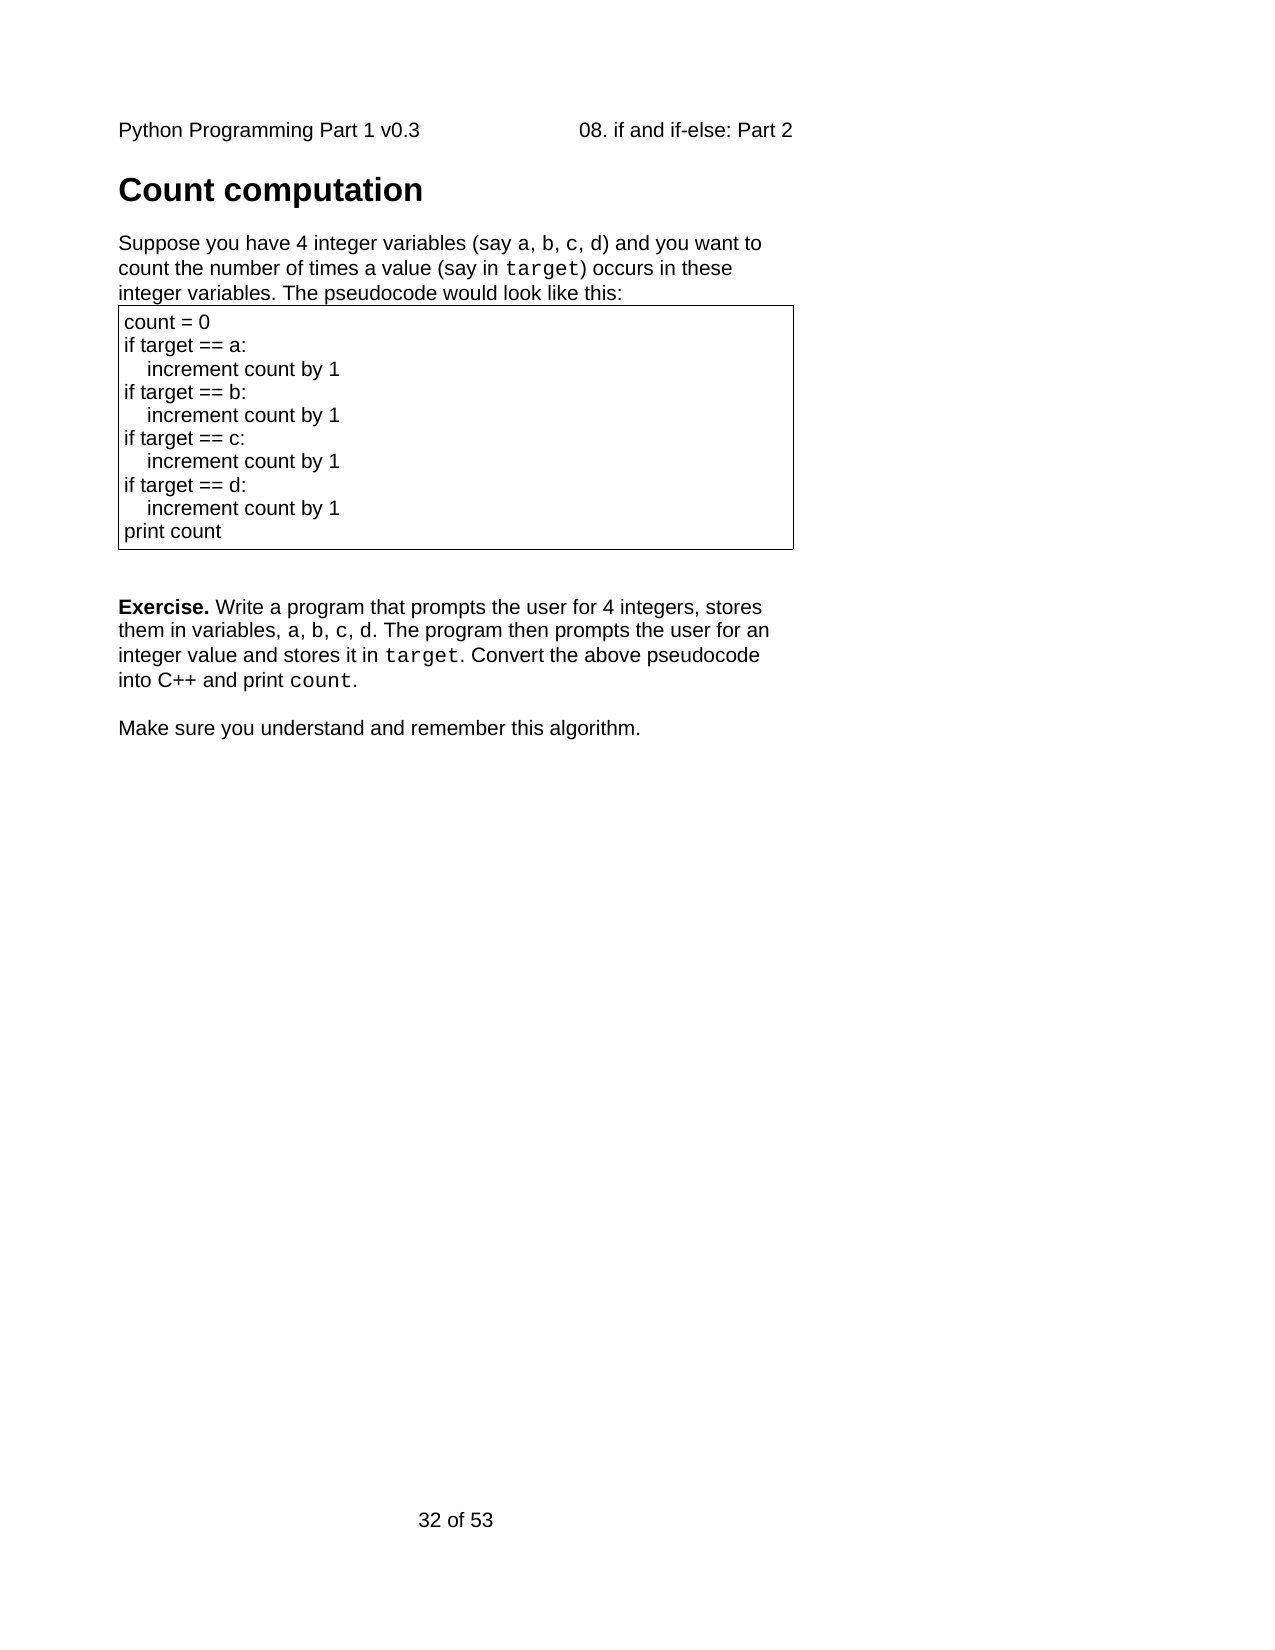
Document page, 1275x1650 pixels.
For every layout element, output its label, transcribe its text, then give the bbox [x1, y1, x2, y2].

text Count computation [118, 171, 793, 208]
text Make sure you understand and remember this algorithm. [118, 717, 793, 740]
table_header count = 0 if target == a: increment count by 1 if target == b: increment count by 1 if target == c: increment count by 1 if target == d: increment count by 1 print count [119, 306, 793, 549]
text Exercise. Write a program that prompts the user for 4 integers, stores them in variables, a, b, c, d. The program then prompts the user for an integer value and stores it in target. Convert the above pseudocode into C++ and print count. [118, 595, 793, 694]
text Suppose you have 4 integer variables (say a, b, c, d) and you want to count the number of times a value (say in target) occurs in these integer variables. The pseudocode would look like this: [118, 231, 793, 305]
